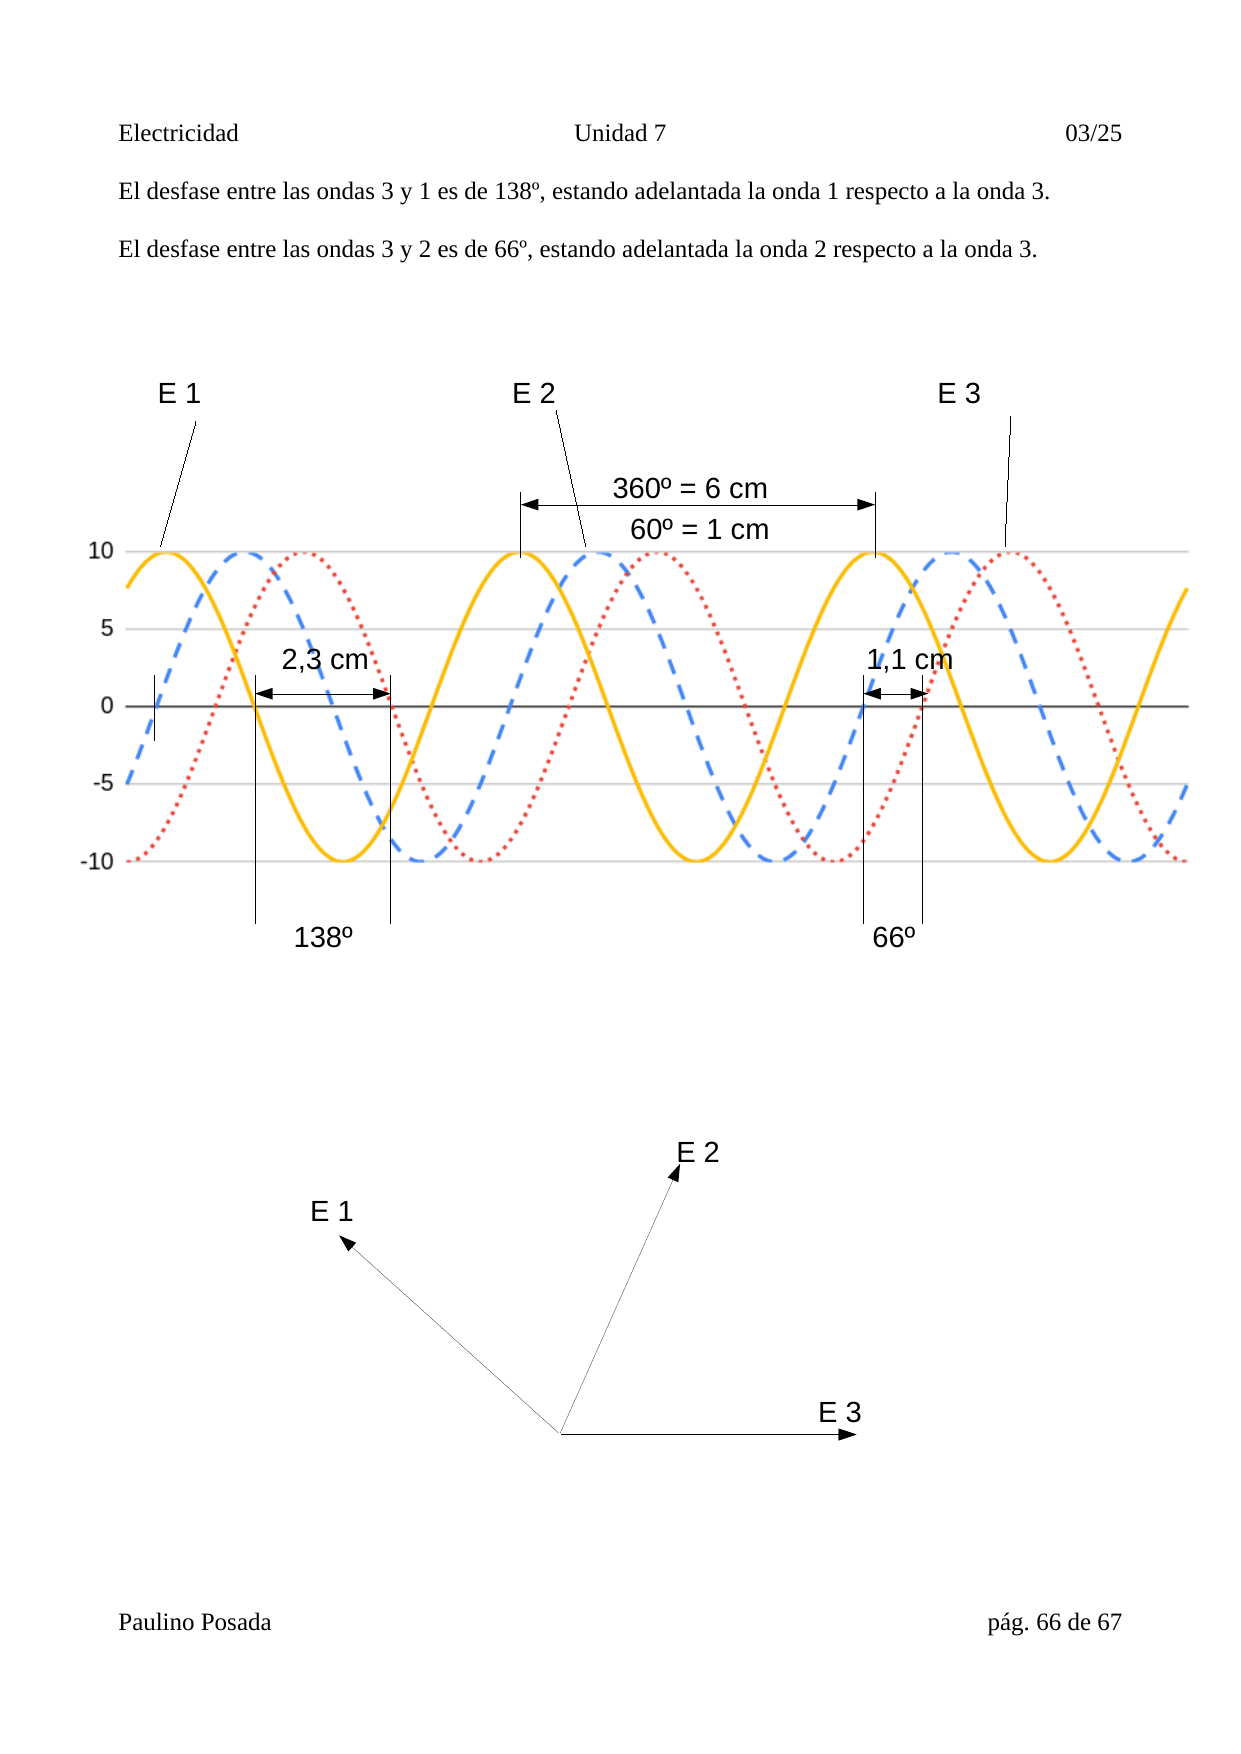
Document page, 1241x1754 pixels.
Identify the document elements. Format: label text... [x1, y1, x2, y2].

picture [77, 538, 1200, 876]
text El desfase entre las ondas 3 y 2 es de 66º, estando adelantada la onda 2 respecto a la onda 3. [118, 234, 1122, 263]
text El desfase entre las ondas 3 y 1 es de 138º, estando adelantada la onda 1 respecto a la onda 3. [118, 176, 1122, 205]
picture [256, 695, 390, 876]
picture [864, 695, 922, 876]
